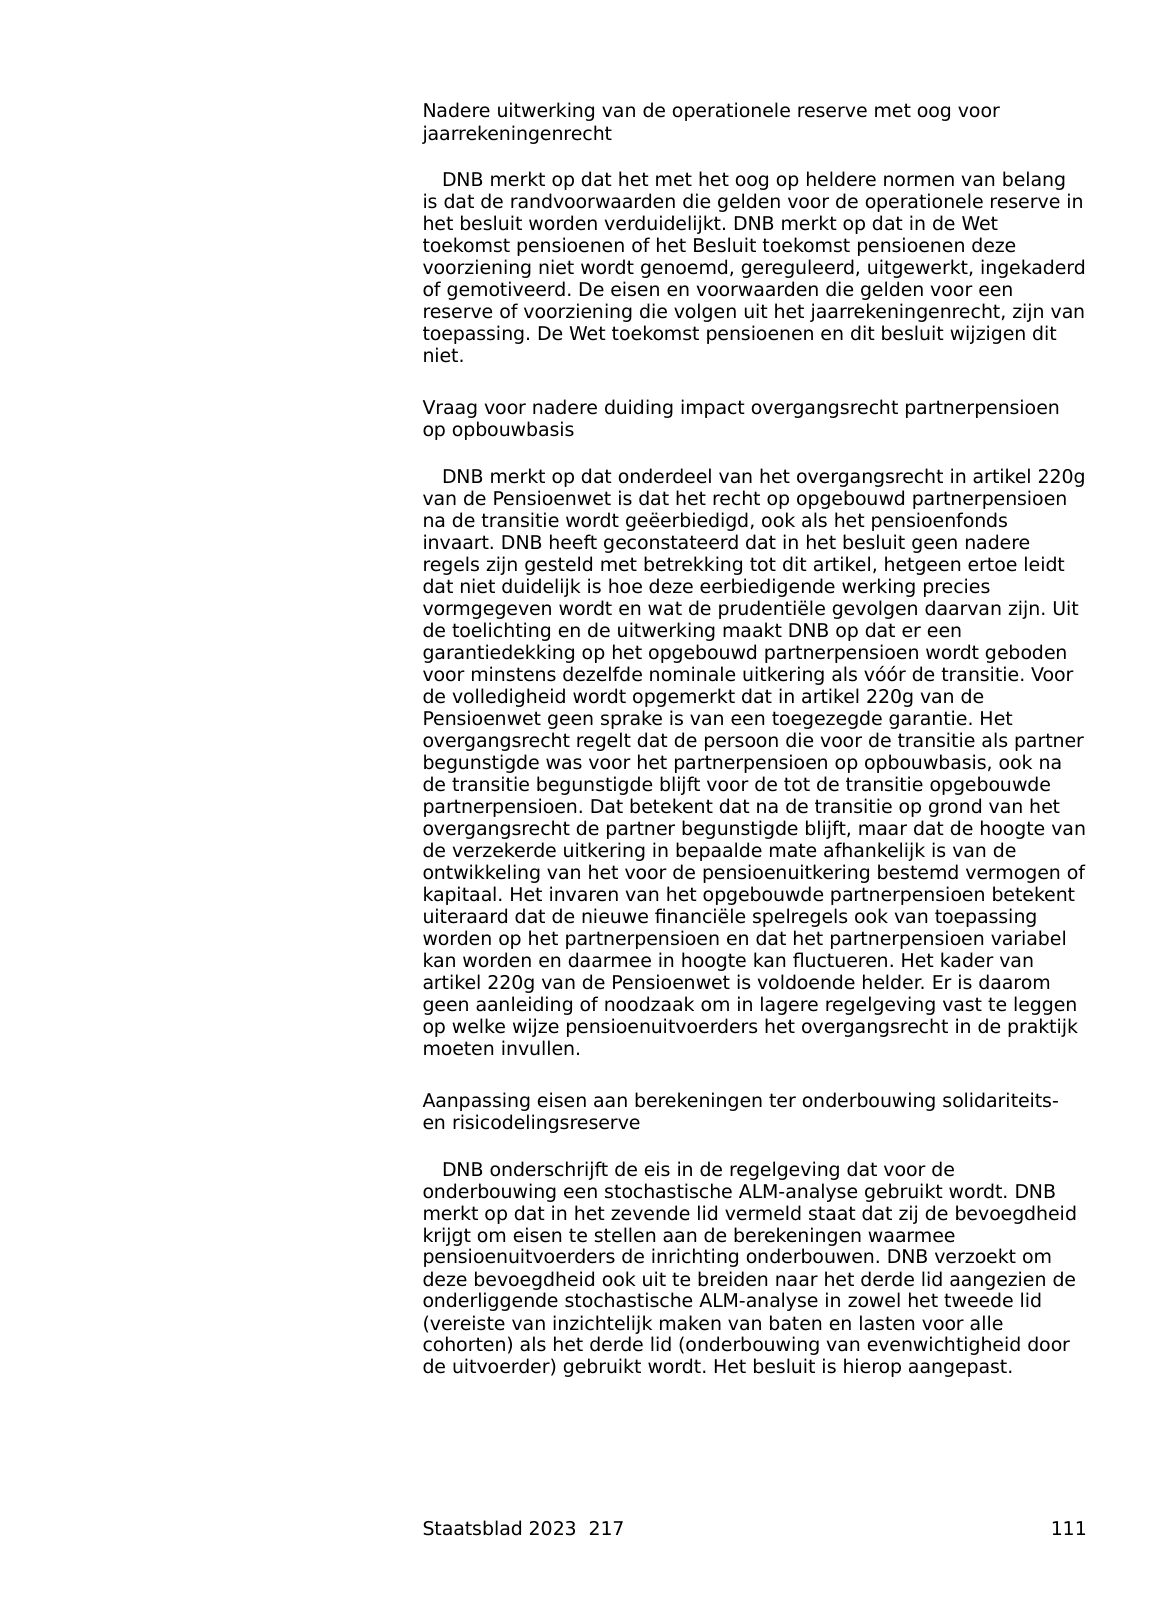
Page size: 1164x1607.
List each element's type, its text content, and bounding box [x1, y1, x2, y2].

text DNB onderschrijft de eis in de regelgeving dat voor de onderbouwing een stochastische ALM-analyse gebruikt wordt. DNB merkt op dat in het zevende lid vermeld staat dat zij de bevoegdheid krijgt om eisen te stellen aan de berekeningen waarmee pensioenuitvoerders de inrichting onderbouwen. DNB verzoekt om deze bevoegdheid ook uit te breiden naar het derde lid aangezien de onderliggende stochastische ALM-analyse in zowel het tweede lid (vereiste van inzichtelijk maken van baten en lasten voor alle cohorten) als het derde lid (onderbouwing van evenwichtigheid door de uitvoerder) gebruikt wordt. Het besluit is hierop aangepast. [422, 1158, 1087, 1378]
subtitle Aanpassing eisen aan berekeningen ter onderbouwing solidariteits- en risicodelingsreserve [422, 1089, 1087, 1133]
text DNB merkt op dat onderdeel van het overgangsrecht in artikel 220g van de Pensioenwet is dat het recht op opgebouwd partnerpensioen na de transitie wordt geëerbiedigd, ook als het pensioenfonds invaart. DNB heeft geconstateerd dat in het besluit geen nadere regels zijn gesteld met betrekking tot dit artikel, hetgeen ertoe leidt dat niet duidelijk is hoe deze eerbiedigende werking precies vormgegeven wordt en wat de prudentiële gevolgen daarvan zijn. Uit de toelichting en de uitwerking maakt DNB op dat er een garantiedekking op het opgebouwd partnerpensioen wordt geboden voor minstens dezelfde nominale uitkering als vóór de transitie. Voor de volledigheid wordt opgemerkt dat in artikel 220g van de Pensioenwet geen sprake is van een toegezegde garantie. Het overgangsrecht regelt dat de persoon die voor de transitie als partner begunstigde was voor het partnerpensioen op opbouwbasis, ook na de transitie begunstigde blijft voor de tot de transitie opgebouwde partnerpensioen. Dat betekent dat na de transitie op grond van het overgangsrecht de partner begunstigde blijft, maar dat de hoogte van de verzekerde uitkering in bepaalde mate afhankelijk is van de ontwikkeling van het voor de pensioenuitkering bestemd vermogen of kapitaal. Het invaren van het opgebouwde partnerpensioen betekent uiteraard dat de nieuwe financiële spelregels ook van toepassing worden op het partnerpensioen en dat het partnerpensioen variabel kan worden en daarmee in hoogte kan fluctueren. Het kader van artikel 220g van de Pensioenwet is voldoende helder. Er is daarom geen aanleiding of noodzaak om in lagere regelgeving vast te leggen op welke wijze pensioenuitvoerders het overgangsrecht in de praktijk moeten invullen. [422, 466, 1087, 1059]
subtitle Nadere uitwerking van de operationele reserve met oog voor jaarrekeningenrecht [422, 100, 1087, 144]
subtitle Vraag voor nadere duiding impact overgangsrecht partnerpensioen op opbouwbasis [422, 397, 1087, 441]
text DNB merkt op dat het met het oog op heldere normen van belang is dat de randvoorwaarden die gelden voor de operationele reserve in het besluit worden verduidelijkt. DNB merkt op dat in de Wet toekomst pensioenen of het Besluit toekomst pensioenen deze voorziening niet wordt genoemd, gereguleerd, uitgewerkt, ingekaderd of gemotiveerd. De eisen en voorwaarden die gelden voor een reserve of voorziening die volgen uit het jaarrekeningenrecht, zijn van toepassing. De Wet toekomst pensioenen en dit besluit wijzigen dit niet. [422, 169, 1087, 367]
